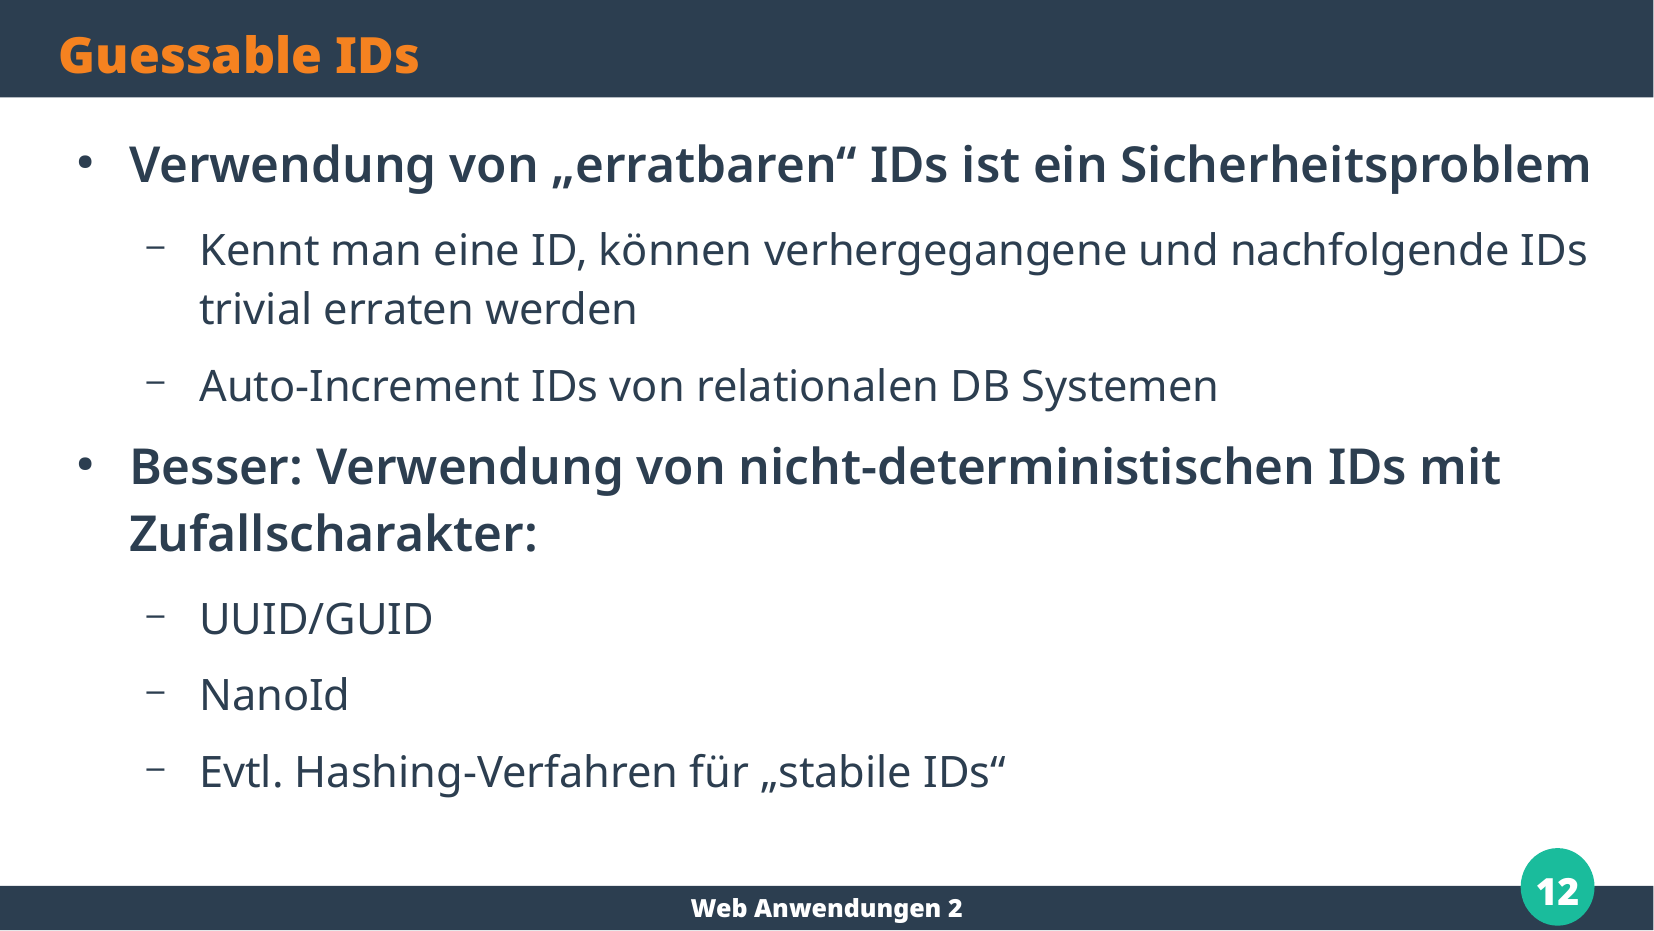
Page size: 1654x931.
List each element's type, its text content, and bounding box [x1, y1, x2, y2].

title Guessable IDs [59, 8, 1595, 89]
list Verwendung von „erratbaren“ IDs ist ein Sicherheitsproblem Kennt man eine ID, können verhergegangene und nachfolgende IDs trivial erraten werden Auto-Increment IDs von relationalen DB Systemen Besser: Verwendung von nicht-deterministischen IDs mit Zufallscharakter: UUID/GUID NanoId Evtl. Hashing-Verfahren für „stabile IDs“ [59, 129, 1595, 864]
